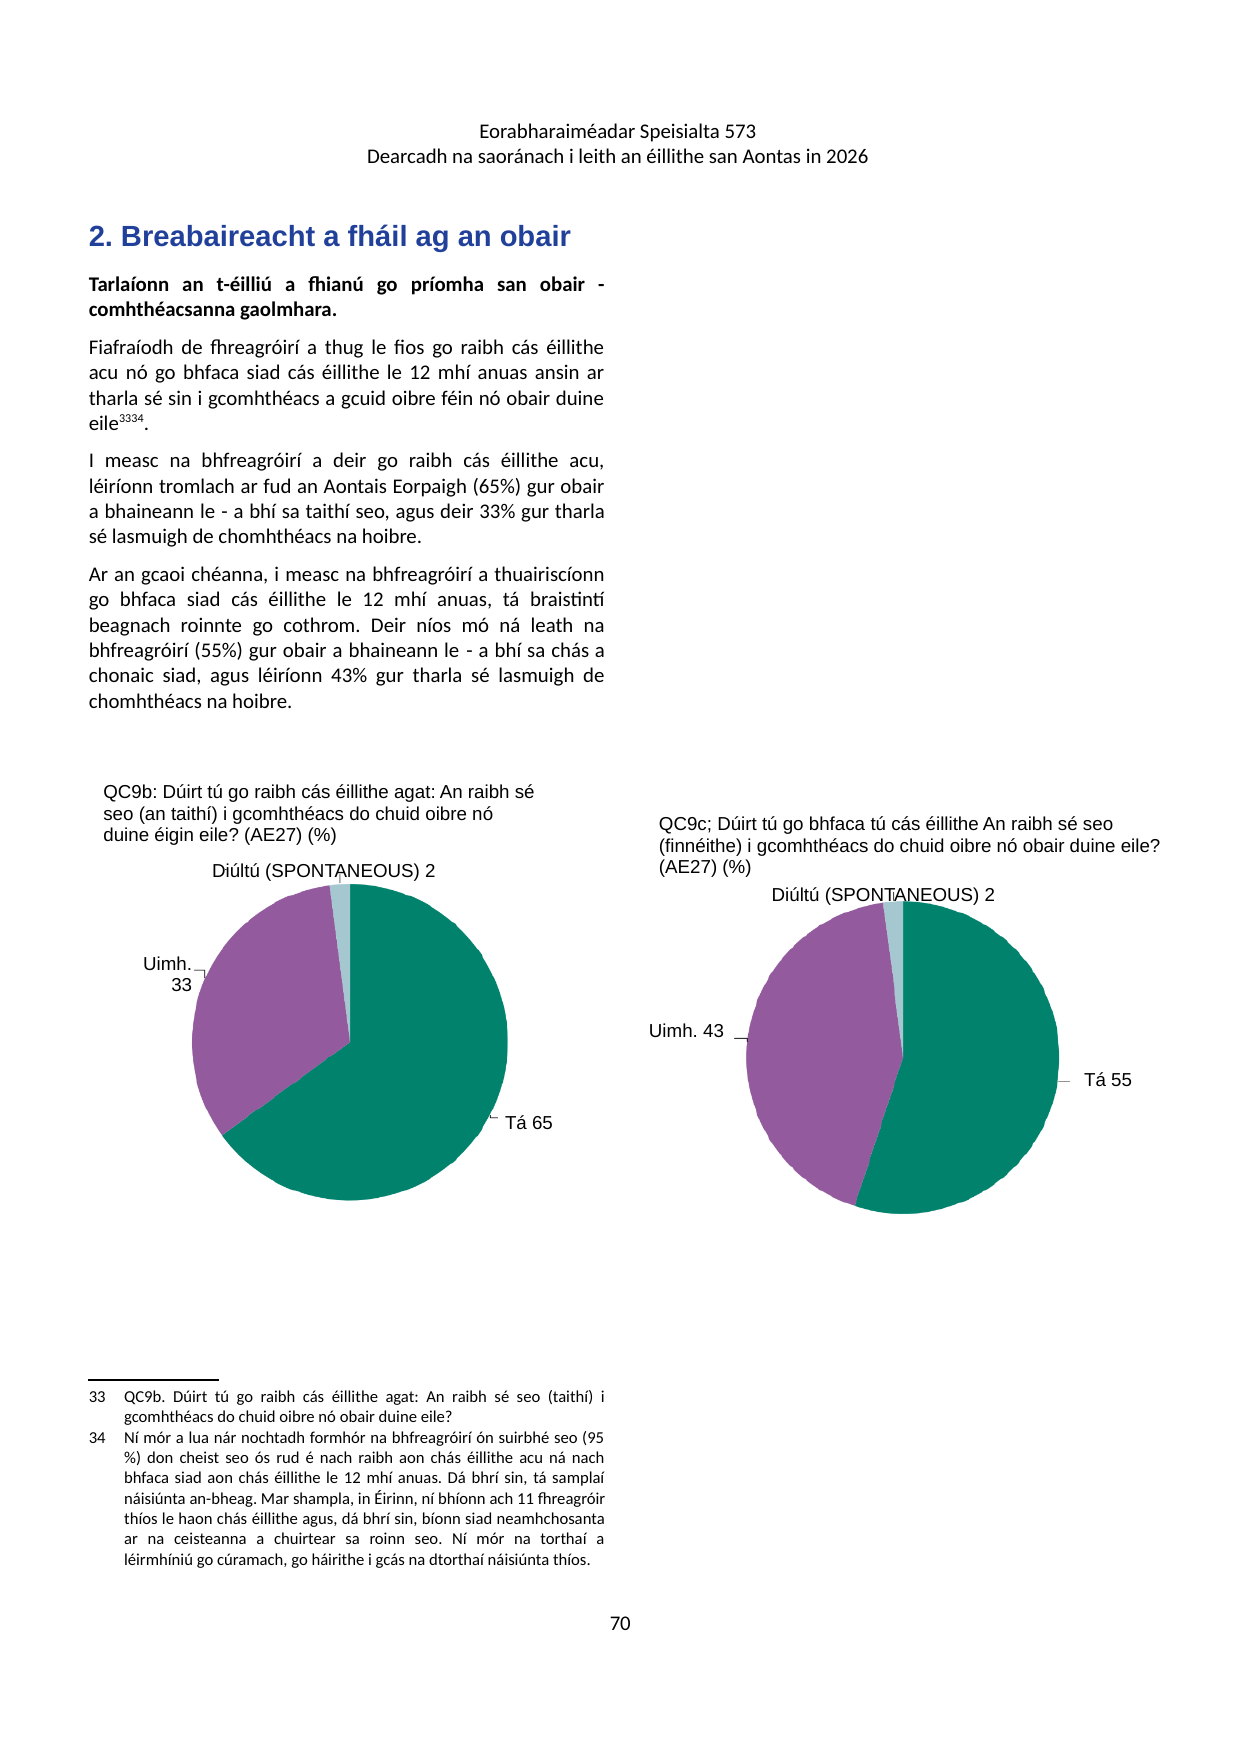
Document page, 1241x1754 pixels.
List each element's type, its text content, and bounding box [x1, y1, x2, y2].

picture [731, 888, 1070, 1215]
picture [935, 889, 944, 900]
picture [910, 888, 917, 899]
picture [299, 869, 308, 876]
picture [215, 869, 223, 876]
picture [858, 889, 867, 900]
subtitle 2. Breabaireacht a fháil ag an obair [88, 219, 605, 253]
picture [376, 869, 385, 876]
picture [774, 890, 782, 900]
picture [171, 869, 508, 1217]
picture [950, 888, 957, 900]
text Fiafraíodh de fhreagróirí a thug le fios go raibh cás éillithe acu nó go bhfaca siad cás éillithe le 12 mhí anuas ansin ar tharla sé sin i gcomhthéacs a gcuid oibre féin nó obair duine eile. [88, 334, 605, 436]
picture [390, 869, 397, 876]
text Ar an gcaoi chéanna, i measc na bhfreagróirí a thuairiscíonn go bhfaca siad cás éillithe le 12 mhí anuas, tá braistintí beagnach roinnte go cothrom. Deir níos mó ná leath na bhfreagróirí (55%) gur obair a bhaineann le ‑ a bhí sa chás a chonaic siad, agus léiríonn 43% gur tharla sé lasmuigh de chomhthéacs na hoibre. [88, 561, 605, 713]
picture [874, 888, 881, 899]
text I measc na bhfreagróirí a deir go raibh cás éillithe acu, léiríonn tromlach ar fud an Aontais Eorpaigh (65%) gur obair a bhaineann le ‑ a bhí sa taithí seo, agus deir 33% gur tharla sé lasmuigh de chomhthéacs na hoibre. [88, 447, 605, 549]
text Tarlaíonn an t-éilliú a fhianú go príomha san obair - comhthéacsanna gaolmhara. [88, 271, 605, 322]
text Ní mór a lua nár nochtadh formhór na bhfreagróirí ón suirbhé seo (95 %) don cheist seo ós rud é nach raibh aon chás éillithe acu ná nach bhfaca siad aon chás éillithe le 12 mhí anuas. Dá bhrí sin, tá samplaí náisiúnta an-bheag. Mar shampla, in Éirinn, ní bhíonn ach 11 fhreagróir thíos le haon chás éillithe agus, dá bhrí sin, bíonn siad neamhchosanta ar na ceisteanna a chuirtear sa roinn seo. Ní mór na torthaí a léirmhíniú go cúramach, go háirithe i gcás na dtorthaí náisiúnta thíos. [88, 1427, 605, 1569]
text QC9b. Dúirt tú go raibh cás éillithe agat: An raibh sé seo (taithí) i gcomhthéacs do chuid oibre nó obair duine eile? [88, 1386, 605, 1427]
